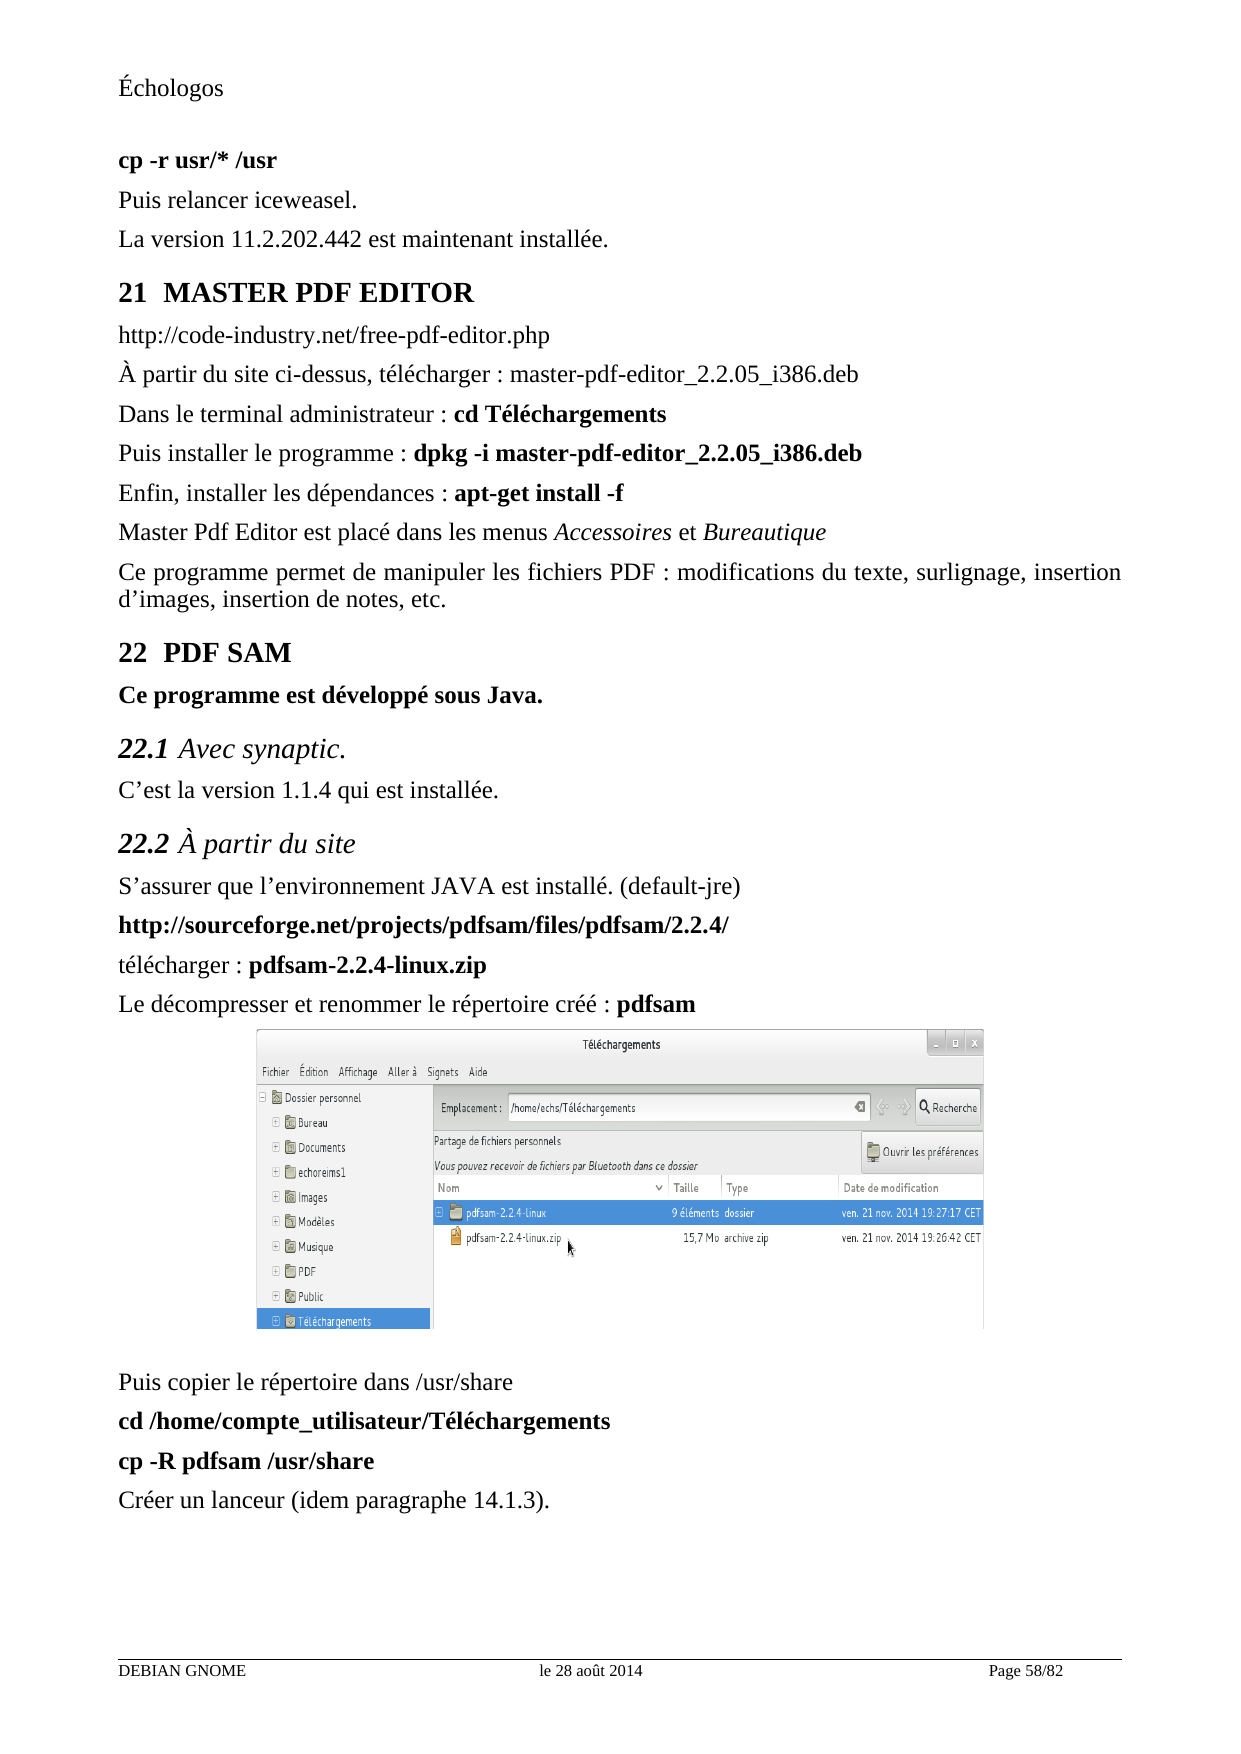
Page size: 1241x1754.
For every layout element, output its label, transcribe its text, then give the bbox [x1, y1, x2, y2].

subtitle À partir du site [118, 828, 1122, 860]
text La version 11.2.202.442 est maintenant installée. [118, 226, 1122, 253]
text Enfin, installer les dépendances : apt-get install -f [118, 479, 1122, 507]
text télécharger : pdfsam-2.2.4-linux.zip [118, 951, 1122, 978]
text http://code-industry.net/free-pdf-editor.php [118, 321, 1122, 349]
subtitle Avec synaptic. [118, 732, 1122, 764]
text S’assurer que l’environnement JAVA est installé. (default-jre) [118, 872, 1122, 899]
text Puis copier le répertoire dans /usr/share [118, 1368, 1122, 1396]
text http://sourceforge.net/projects/pdfsam/files/pdfsam/2.2.4/ [118, 911, 1122, 939]
text C’est la version 1.1.4 qui est installée. [118, 776, 1122, 804]
text Master Pdf Editor est placé dans les menus Accessoires et Bureautique [118, 518, 1122, 546]
subtitle Master PDF Editor [118, 277, 1122, 309]
picture [256, 1029, 984, 1329]
text Puis installer le programme : dpkg -i master-pdf-editor_2.2.05_i386.deb [118, 439, 1122, 467]
text cd /home/compte_utilisateur/Téléchargements [118, 1407, 1122, 1435]
text Ce programme permet de manipuler les fichiers PDF : modifications du texte, surlignage, insertion d’images, insertion de notes, etc. [118, 558, 1122, 613]
text Dans le terminal administrateur : cd Téléchargements [118, 400, 1122, 428]
text À partir du site ci-dessus, télécharger : master-pdf-editor_2.2.05_i386.deb [118, 360, 1122, 388]
text Puis relancer iceweasel. [118, 186, 1122, 214]
text Ce programme est développé sous Java. [118, 681, 1122, 709]
text cp -R pdfsam /usr/share [118, 1447, 1122, 1474]
subtitle PDF Sam [118, 637, 1122, 669]
text cp -r usr/* /usr [118, 147, 1122, 174]
text Créer un lanceur (idem paragraphe 14.1.3). [118, 1486, 1122, 1514]
text Le décompresser et renommer le répertoire créé : pdfsam [118, 990, 1122, 1018]
